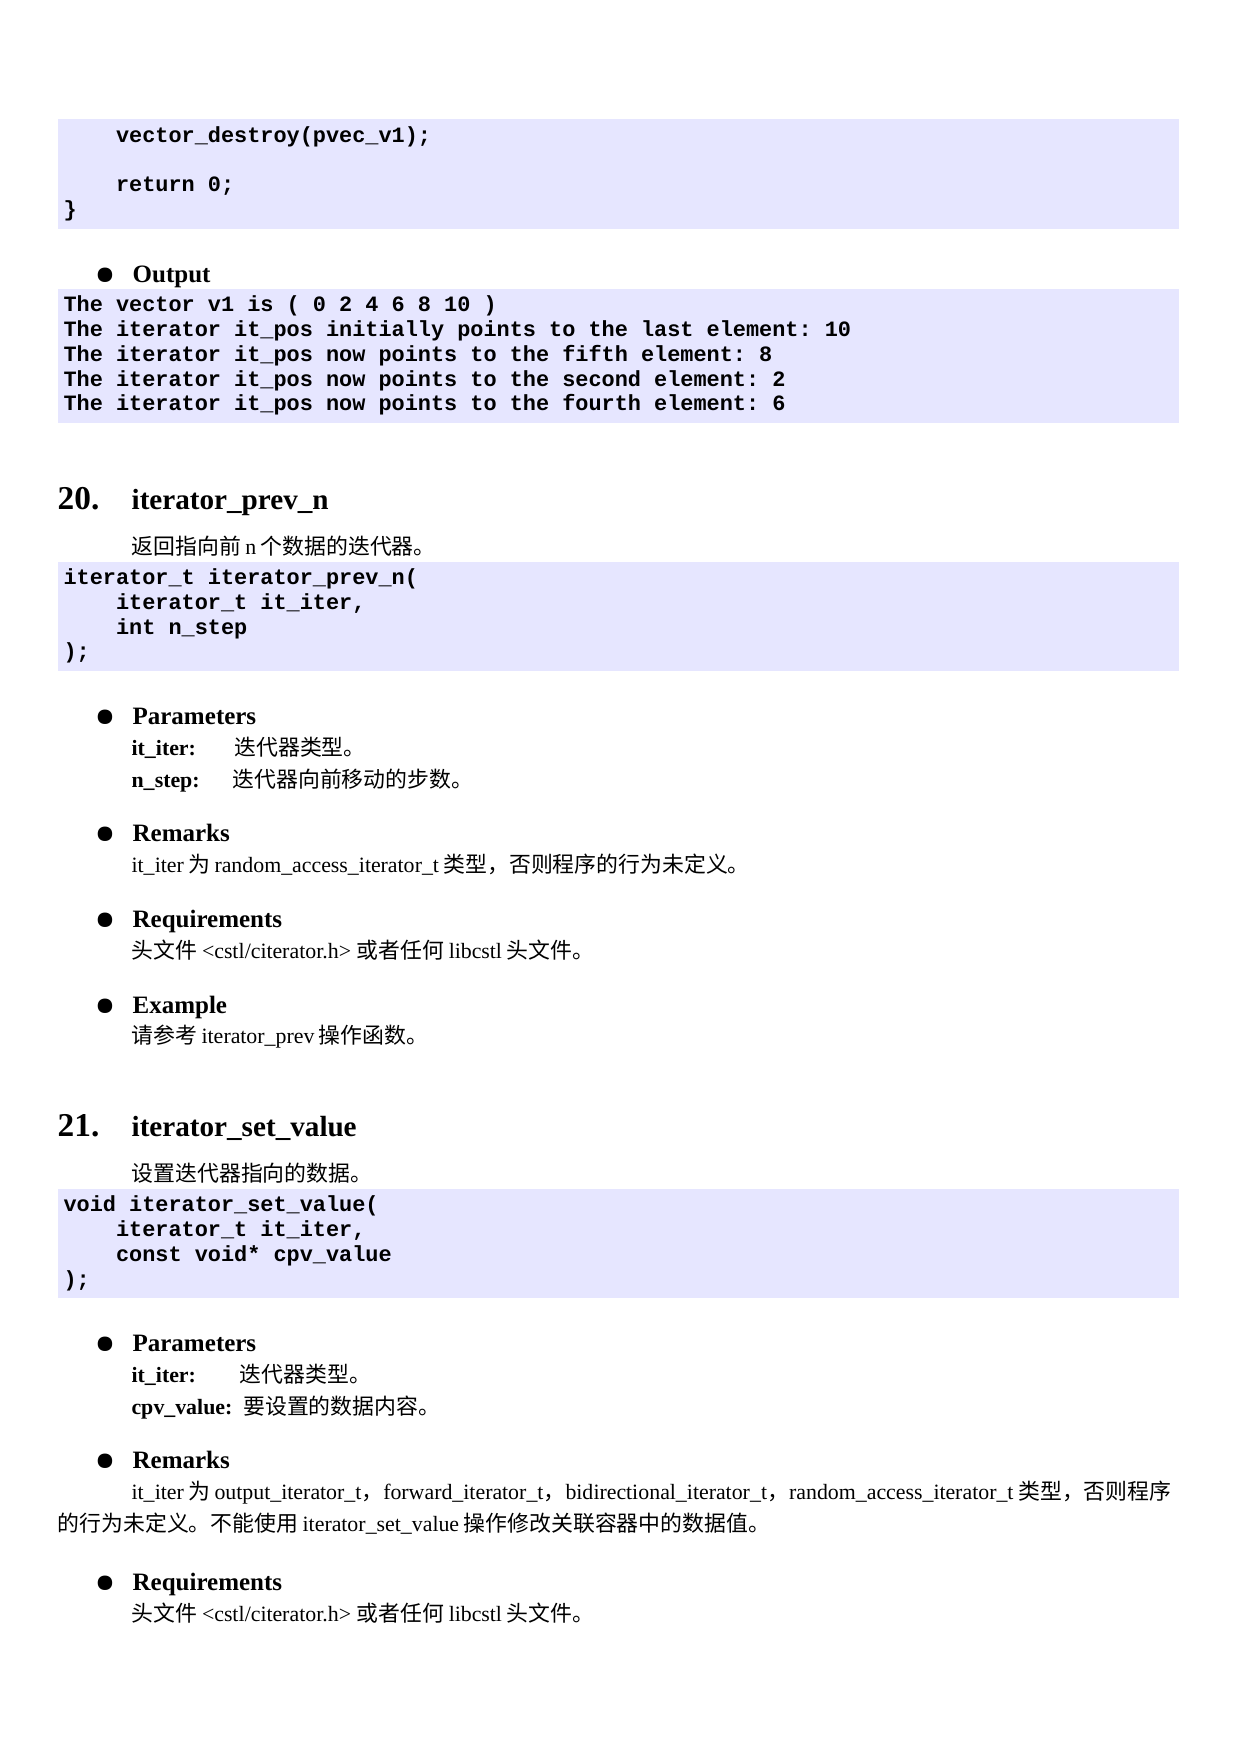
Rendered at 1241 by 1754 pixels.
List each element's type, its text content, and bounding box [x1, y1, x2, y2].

subtitle iterator_prev_n [57, 478, 1179, 516]
table_header void iterator_set_value( iterator_t it_iter, const void* cpv_value ); [58, 1189, 1179, 1298]
list Remarks [95, 1446, 1179, 1474]
text 设置迭代器指向的数据。 [57, 1156, 1179, 1188]
subtitle iterator_set_value [57, 1105, 1179, 1143]
table_header iterator_t iterator_prev_n( iterator_t it_iter, int n_step ); [58, 562, 1179, 671]
text 头文件 <cstl/citerator.h> 或者任何libcstl头文件。 [57, 933, 1179, 964]
list Example [95, 990, 1179, 1018]
text cpv_value: 要设置的数据内容。 [57, 1389, 1179, 1420]
list Parameters [95, 701, 1179, 730]
text n_step: 迭代器向前移动的步数。 [57, 762, 1179, 793]
list Requirements [95, 1567, 1179, 1596]
table_header The vector v1 is ( 0 2 4 6 8 10 ) The iterator it_pos initially points to the last element: 10 The iterator it_pos now points to the fifth element: 8 The iterator it_pos now points to the second element: 2 The iterator it_pos now points to the fourth element: 6 [58, 289, 1179, 423]
list Remarks [95, 818, 1179, 847]
list Requirements [95, 904, 1179, 933]
list Output [95, 259, 1179, 287]
text it_iter为output_iterator_t，forward_iterator_t，bidirectional_iterator_t，random_access_iterator_t类型，否则程序的行为未定义。不能使用iterator_set_value操作修改关联容器中的数据值。 [57, 1474, 1179, 1538]
table_header vector_destroy(pvec_v1); return 0; } [58, 119, 1179, 229]
list Parameters [95, 1328, 1179, 1357]
text 返回指向前n个数据的迭代器。 [57, 529, 1179, 561]
text it_iter: 迭代器类型。 [57, 730, 1179, 762]
text it_iter为random_access_iterator_t类型，否则程序的行为未定义。 [57, 847, 1179, 879]
text 请参考iterator_prev操作函数。 [57, 1018, 1179, 1050]
text 头文件 <cstl/citerator.h> 或者任何libcstl头文件。 [57, 1596, 1179, 1628]
text it_iter: 迭代器类型。 [57, 1357, 1179, 1389]
